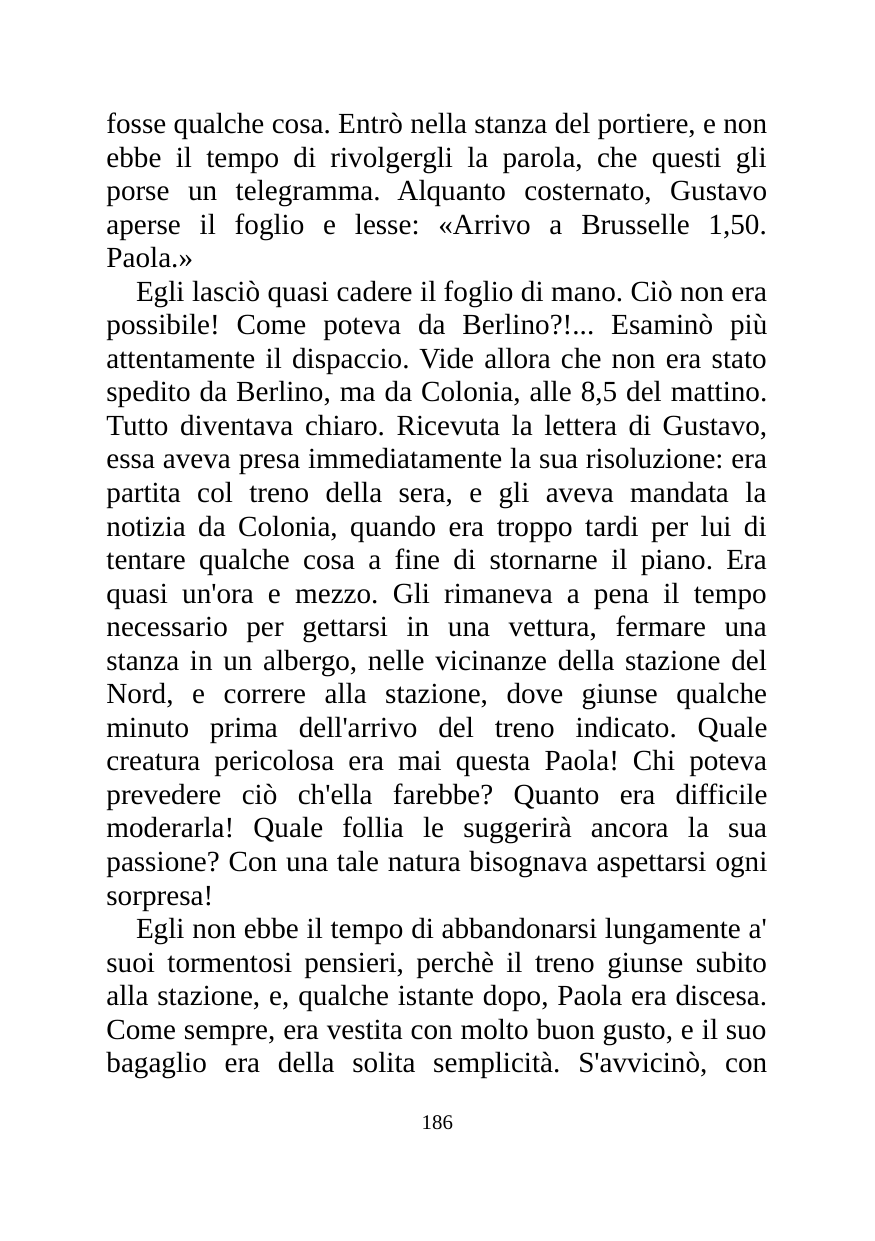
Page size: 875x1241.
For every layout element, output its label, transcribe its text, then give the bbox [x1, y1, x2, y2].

text fosse qualche cosa. Entrò nella stanza del portiere, e non ebbe il tempo di rivolgergli la parola, che questi gli porse un telegramma. Alquanto costernato, Gustavo aperse il foglio e lesse: «Arrivo a Brusselle 1,50. Paola.» [106, 106, 768, 274]
text Egli non ebbe il tempo di abbandonarsi lungamente a' suoi tormentosi pensieri, perchè il treno giunse subito alla stazione, e, qualche istante dopo, Paola era discesa. Come sempre, era vestita con molto buon gusto, e il suo bagaglio era della solita semplicità. S'avvicinò, con [106, 911, 768, 1079]
text Egli lasciò quasi cadere il foglio di mano. Ciò non era possibile! Come poteva da Berlino?!... Esaminò più attentamente il dispaccio. Vide allora che non era stato spedito da Berlino, ma da Colonia, alle 8,5 del mattino. Tutto diventava chiaro. Ricevuta la lettera di Gustavo, essa aveva presa immediatamente la sua risoluzione: era partita col treno della sera, e gli aveva mandata la notizia da Colonia, quando era troppo tardi per lui di tentare qualche cosa a fine di stornarne il piano. Era quasi un'ora e mezzo. Gli rimaneva a pena il tempo necessario per gettarsi in una vettura, fermare una stanza in un albergo, nelle vicinanze della stazione del Nord, e correre alla stazione, dove giunse qualche minuto prima dell'arrivo del treno indicato. Quale creatura pericolosa era mai questa Paola! Chi poteva prevedere ciò ch'ella farebbe? Quanto era difficile moderarla! Quale follia le suggerirà ancora la sua passione? Con una tale natura bisognava aspettarsi ogni sorpresa! [106, 274, 768, 911]
